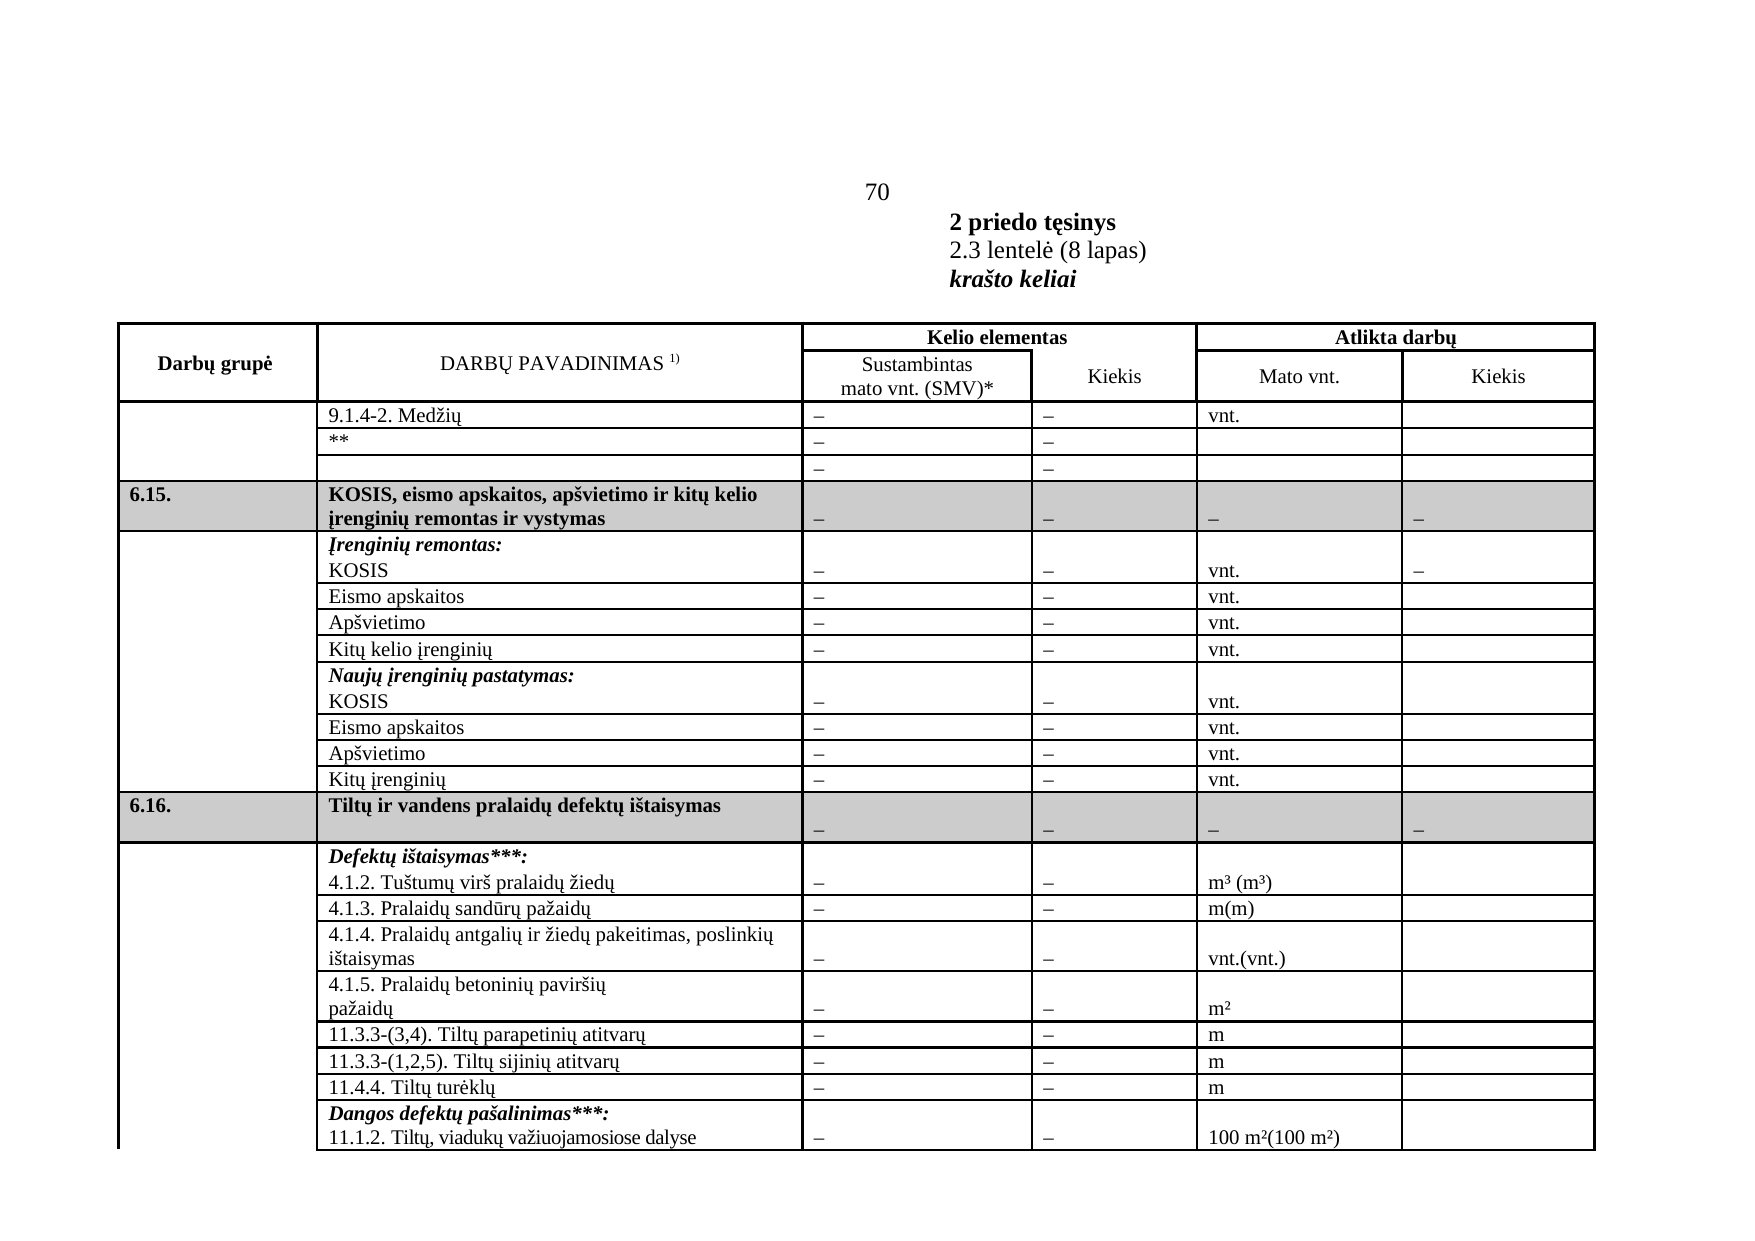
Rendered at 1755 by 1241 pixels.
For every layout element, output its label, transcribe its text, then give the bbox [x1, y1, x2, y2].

table_cell – [1033, 636, 1196, 661]
table_cell – [804, 556, 1031, 582]
table_cell KOSIS [318, 556, 801, 582]
table_cell KOSIS, eismo apskaitos, apšvietimo ir kitų kelio įrenginių remontas ir vystymas [318, 482, 801, 530]
table_cell [1198, 844, 1401, 868]
table_cell [1403, 532, 1593, 556]
table_cell – [1033, 556, 1196, 582]
table_cell Defektų ištaisymas***: [318, 844, 801, 868]
table_cell vnt. [1198, 636, 1401, 661]
table_cell – [804, 793, 1031, 841]
table_cell [804, 844, 1031, 868]
table_cell [1403, 456, 1593, 479]
table_cell 11.3.3-(3,4). Tiltų parapetinių atitvarų [318, 1023, 801, 1046]
table_cell [1403, 896, 1593, 920]
table_cell vnt. [1198, 610, 1401, 634]
table_cell [1403, 715, 1593, 739]
table_cell – [1033, 687, 1196, 713]
table_cell [120, 403, 316, 427]
table_cell 6.16. [120, 793, 316, 841]
table_cell Apšvietimo [318, 610, 801, 634]
table_cell [1198, 1101, 1401, 1125]
table_cell m [1198, 1049, 1401, 1073]
table_cell [1403, 663, 1593, 687]
table_cell [1403, 403, 1593, 427]
table_cell Eismo apskaitos [318, 715, 801, 739]
table_cell [1403, 687, 1593, 713]
table_cell [318, 456, 801, 479]
table_cell – [1403, 556, 1593, 582]
table_cell – [1033, 584, 1196, 608]
table_cell 6.15. [120, 482, 316, 530]
table_cell vnt. [1198, 403, 1401, 427]
table_cell Kitų įrenginių [318, 767, 801, 791]
table_header DARBŲ PAVADINIMAS 1) [319, 325, 801, 400]
table_cell – [804, 868, 1031, 894]
table_cell – [1033, 1023, 1196, 1046]
table_cell – [1198, 482, 1401, 530]
table_cell Dangos defektų pašalinimas***: [318, 1101, 801, 1125]
table_cell – [804, 922, 1031, 970]
table_cell – [1033, 922, 1196, 970]
table_cell Kiekis [1033, 349, 1195, 400]
table_cell – [804, 741, 1031, 765]
table_cell 11.3.3-(1,2,5). Tiltų sijinių atitvarų [318, 1049, 801, 1073]
table_cell [1198, 456, 1401, 479]
table_cell vnt. [1198, 584, 1401, 608]
table_cell [1403, 584, 1593, 608]
table_cell – [1033, 896, 1196, 920]
table_cell [1403, 972, 1593, 1020]
table_cell Kiekis [1404, 352, 1593, 400]
table_cell vnt. [1198, 715, 1401, 739]
table_cell vnt. [1198, 767, 1401, 791]
table_cell – [804, 403, 1031, 427]
table_cell Kitų kelio įrenginių [318, 636, 801, 661]
table_cell – [804, 715, 1031, 739]
table_cell Įrenginių remontas: [318, 532, 801, 556]
table_cell – [1403, 793, 1593, 841]
table_cell m [1198, 1023, 1401, 1046]
table_cell Naujų įrenginių pastatymas: [318, 663, 801, 687]
table_cell – [804, 1049, 1031, 1073]
table_cell vnt. [1198, 556, 1401, 582]
table_cell [1033, 844, 1196, 868]
table_cell [120, 427, 316, 453]
table_cell m² [1198, 972, 1401, 1020]
text 2.3 lentelė (8 lapas) [118, 235, 1636, 264]
table_cell – [1033, 456, 1196, 479]
table_cell [1198, 663, 1401, 687]
table_cell 4.1.4. Pralaidų antgalių ir žiedų pakeitimas, poslinkių ištaisymas [318, 922, 801, 970]
table_cell – [1033, 1125, 1196, 1149]
table_cell [804, 1101, 1031, 1125]
table_cell – [804, 482, 1031, 530]
table_cell – [1033, 1049, 1196, 1073]
table_cell [804, 532, 1031, 556]
table_cell 4.1.5. Pralaidų betoninių paviršių pažaidų [318, 972, 801, 1020]
table_cell [1403, 1125, 1593, 1149]
table_cell – [1033, 1075, 1196, 1099]
table_cell Sustambintas mato vnt. (SMV)* [804, 352, 1030, 400]
table_cell m(m) [1198, 896, 1401, 920]
table_cell – [804, 456, 1031, 479]
table_header Darbų grupė [120, 325, 316, 400]
table_cell – [1033, 868, 1196, 894]
table_cell – [1033, 972, 1196, 1020]
table_cell – [1033, 429, 1196, 453]
table_cell [1403, 1023, 1593, 1046]
table_cell [1403, 636, 1593, 661]
table_cell [1033, 663, 1196, 687]
table_cell [1403, 922, 1593, 970]
table_cell m³ (m³) [1198, 868, 1401, 894]
table_cell [1403, 844, 1593, 868]
table_cell – [804, 687, 1031, 713]
table_cell – [804, 767, 1031, 791]
table_cell Apšvietimo [318, 741, 801, 765]
table_cell [804, 663, 1031, 687]
table_cell – [1033, 610, 1196, 634]
table_cell [120, 894, 316, 1149]
text krašto keliai [118, 264, 1636, 293]
table_cell [1403, 1049, 1593, 1073]
table_cell [1403, 741, 1593, 765]
table_cell 100 m²(100 m²) [1198, 1125, 1401, 1149]
table_header Atlikta darbų [1198, 325, 1593, 349]
table_cell – [1033, 767, 1196, 791]
table_cell – [804, 429, 1031, 453]
table_cell 9.1.4-2. Medžių [318, 403, 801, 427]
table_cell – [1033, 403, 1196, 427]
table_cell 11.1.2. Tiltų, viadukų važiuojamosiose dalyse [318, 1125, 801, 1149]
table_cell – [804, 1075, 1031, 1099]
table_cell Mato vnt. [1198, 352, 1401, 400]
table_cell – [1198, 793, 1401, 841]
table_cell vnt.(vnt.) [1198, 922, 1401, 970]
table_cell KOSIS [318, 687, 801, 713]
table_cell [1403, 868, 1593, 894]
table_cell Eismo apskaitos [318, 584, 801, 608]
table_cell [1403, 1075, 1593, 1099]
table_cell – [1033, 793, 1196, 841]
table_cell – [804, 1023, 1031, 1046]
table_cell [1403, 767, 1593, 791]
table_cell [1033, 1101, 1196, 1125]
table_cell [120, 844, 316, 894]
table_cell – [804, 636, 1031, 661]
table_cell vnt. [1198, 687, 1401, 713]
table_cell ** [318, 429, 801, 453]
table_cell vnt. [1198, 741, 1401, 765]
table_cell – [804, 1125, 1031, 1149]
table_cell [1033, 532, 1196, 556]
table_cell m [1198, 1075, 1401, 1099]
table_cell [1403, 1101, 1593, 1125]
text 2 priedo tęsinys [118, 207, 1636, 235]
table_cell [1403, 610, 1593, 634]
table_cell [120, 454, 316, 479]
table_cell – [1033, 741, 1196, 765]
table_cell – [804, 584, 1031, 608]
table_cell Tiltų ir vandens pralaidų defektų ištaisymas [318, 793, 801, 841]
table_cell – [1403, 482, 1593, 530]
table_cell [120, 532, 316, 791]
table_cell – [1033, 715, 1196, 739]
table_cell 4.1.3. Pralaidų sandūrų pažaidų [318, 896, 801, 920]
table_cell – [804, 972, 1031, 1020]
table_cell [1403, 429, 1593, 453]
table_cell [1198, 532, 1401, 556]
table_cell – [1033, 482, 1196, 530]
table_cell 4.1.2. Tuštumų virš pralaidų žiedų [318, 868, 801, 894]
table_cell – [804, 896, 1031, 920]
table_cell 11.4.4. Tiltų turėklų [318, 1075, 801, 1099]
table_cell [1198, 429, 1401, 453]
table_header Kelio elementas [804, 325, 1195, 349]
table_cell – [804, 610, 1031, 634]
